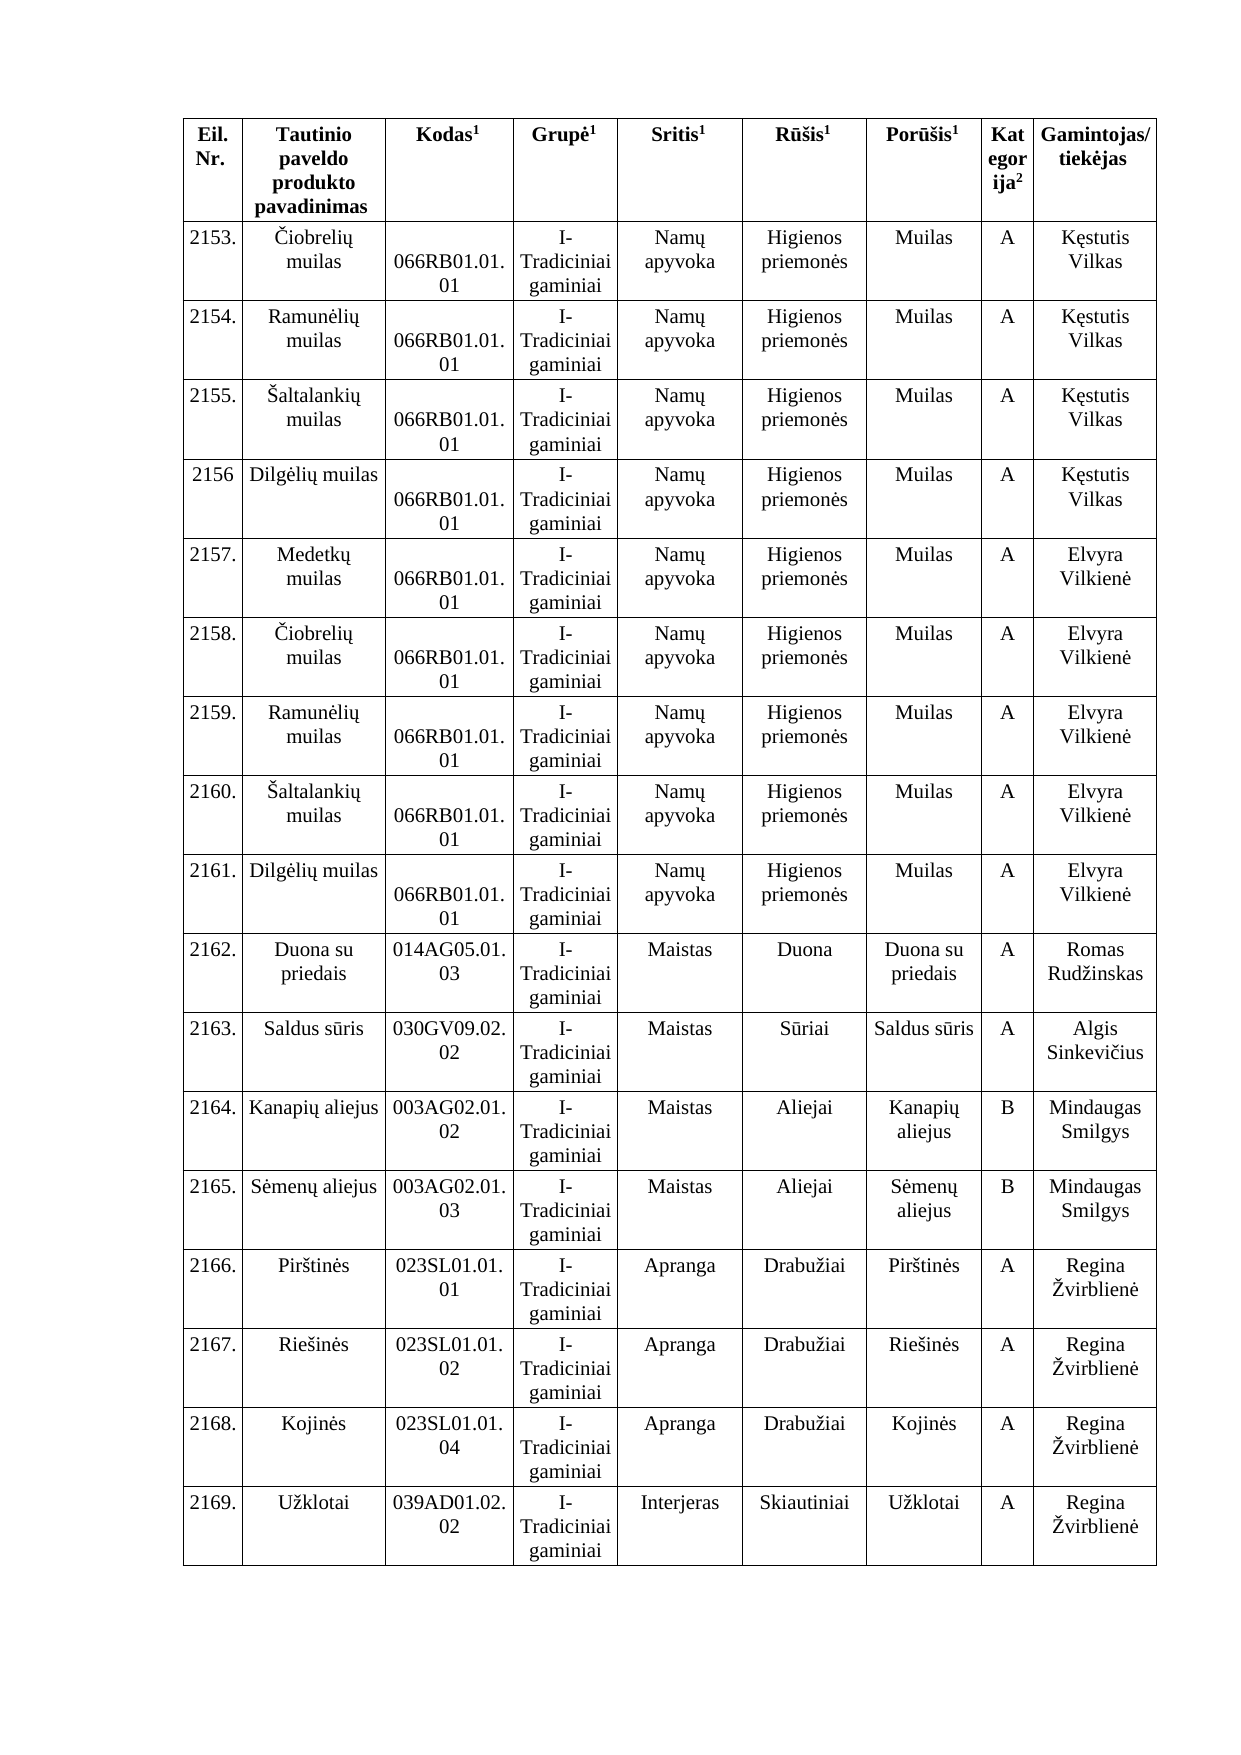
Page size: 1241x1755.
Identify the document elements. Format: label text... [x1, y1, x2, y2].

table_cell 014AG05.01.03 [386, 934, 513, 1012]
table_cell Muilas [867, 776, 981, 854]
table_cell I-Tradiciniai gaminiai [514, 855, 617, 933]
table_cell Kanapių aliejus [243, 1092, 385, 1170]
table_cell Higienos priemonės [743, 460, 866, 537]
table_cell I-Tradiciniai gaminiai [514, 1487, 617, 1565]
table_header Tautinio paveldo produkto pavadinimas [243, 119, 385, 221]
table_cell Namų apyvoka [618, 539, 742, 617]
table_cell Kojinės [867, 1408, 981, 1486]
table_cell A [982, 301, 1033, 379]
table_cell Aliejai [743, 1092, 866, 1170]
table_cell Čiobrelių muilas [243, 618, 385, 696]
table_cell Šaltalankių muilas [243, 776, 385, 854]
table_cell Namų apyvoka [618, 222, 742, 300]
table_cell 2157. [184, 539, 242, 617]
table_cell Kojinės [243, 1408, 385, 1486]
table_cell Pirštinės [867, 1250, 981, 1328]
table_cell Riešinės [243, 1329, 385, 1407]
table_cell A [982, 222, 1033, 300]
table_cell I-Tradiciniai gaminiai [514, 301, 617, 379]
table_header Eil. Nr. [184, 119, 242, 221]
table_cell Sėmenų aliejus [867, 1171, 981, 1249]
table_cell Higienos priemonės [743, 618, 866, 696]
table_cell Maistas [618, 1013, 742, 1091]
table_cell Maistas [618, 1171, 742, 1249]
table_cell Kanapių aliejus [867, 1092, 981, 1170]
table_cell Ramunėlių muilas [243, 301, 385, 379]
table_cell Apranga [618, 1329, 742, 1407]
table_cell Elvyra Vilkienė [1034, 618, 1156, 696]
table_cell Skiautiniai [743, 1487, 866, 1565]
table_cell 2165. [184, 1171, 242, 1249]
table_cell I-Tradiciniai gaminiai [514, 1171, 617, 1249]
table_cell Riešinės [867, 1329, 981, 1407]
table_cell 023SL01.01.01 [386, 1250, 513, 1328]
table_cell 2156 [184, 460, 242, 537]
table_cell Kęstutis Vilkas [1034, 222, 1156, 300]
table_cell I-Tradiciniai gaminiai [514, 1408, 617, 1486]
table_cell Čiobrelių muilas [243, 222, 385, 300]
table_cell Higienos priemonės [743, 222, 866, 300]
table_cell Namų apyvoka [618, 618, 742, 696]
table_cell Drabužiai [743, 1250, 866, 1328]
table_cell Duona [743, 934, 866, 1012]
table_cell Higienos priemonės [743, 697, 866, 775]
table_cell Namų apyvoka [618, 776, 742, 854]
table_cell A [982, 1487, 1033, 1565]
table_cell Drabužiai [743, 1408, 866, 1486]
table_cell 066RB01.01.01 [386, 618, 513, 696]
table_cell Higienos priemonės [743, 380, 866, 458]
table_cell Maistas [618, 1092, 742, 1170]
table_cell I-Tradiciniai gaminiai [514, 934, 617, 1012]
table_cell 2166. [184, 1250, 242, 1328]
table_cell Saldus sūris [243, 1013, 385, 1091]
table_cell Medetkų muilas [243, 539, 385, 617]
table_cell I-Tradiciniai gaminiai [514, 697, 617, 775]
table_cell I-Tradiciniai gaminiai [514, 1013, 617, 1091]
table_cell Algis Sinkevičius [1034, 1013, 1156, 1091]
table_cell 023SL01.01.04 [386, 1408, 513, 1486]
table_cell Muilas [867, 222, 981, 300]
table_cell Drabužiai [743, 1329, 866, 1407]
table_cell Apranga [618, 1408, 742, 1486]
table_cell A [982, 618, 1033, 696]
table_cell I-Tradiciniai gaminiai [514, 1329, 617, 1407]
table_cell Higienos priemonės [743, 855, 866, 933]
table_cell Romas Rudžinskas [1034, 934, 1156, 1012]
table_cell I-Tradiciniai gaminiai [514, 776, 617, 854]
table_cell A [982, 460, 1033, 537]
table_header Rūšis1 [743, 119, 866, 221]
table_cell I-Tradiciniai gaminiai [514, 460, 617, 537]
table_cell Regina Žvirblienė [1034, 1329, 1156, 1407]
table_cell A [982, 855, 1033, 933]
table_cell A [982, 1013, 1033, 1091]
table_cell Maistas [618, 934, 742, 1012]
table_cell Regina Žvirblienė [1034, 1250, 1156, 1328]
table_cell 2167. [184, 1329, 242, 1407]
table_cell 023SL01.01.02 [386, 1329, 513, 1407]
table_cell Duona su priedais [243, 934, 385, 1012]
table_cell I-Tradiciniai gaminiai [514, 222, 617, 300]
table_cell Saldus sūris [867, 1013, 981, 1091]
table_cell Muilas [867, 539, 981, 617]
table_cell Higienos priemonės [743, 539, 866, 617]
table_cell A [982, 776, 1033, 854]
table_cell Muilas [867, 301, 981, 379]
table_cell 066RB01.01.01 [386, 301, 513, 379]
table_cell Namų apyvoka [618, 380, 742, 458]
table_cell 2164. [184, 1092, 242, 1170]
table_cell 066RB01.01.01 [386, 697, 513, 775]
table_cell 003AG02.01.02 [386, 1092, 513, 1170]
table_cell 2163. [184, 1013, 242, 1091]
table_cell 2169. [184, 1487, 242, 1565]
table_cell A [982, 380, 1033, 458]
table_cell Dilgėlių muilas [243, 855, 385, 933]
table_cell 2159. [184, 697, 242, 775]
table_cell Mindaugas Smilgys [1034, 1171, 1156, 1249]
table_cell Elvyra Vilkienė [1034, 539, 1156, 617]
table_cell I-Tradiciniai gaminiai [514, 1250, 617, 1328]
table_cell A [982, 1408, 1033, 1486]
table_cell B [982, 1171, 1033, 1249]
table_cell Užklotai [243, 1487, 385, 1565]
table_cell 2160. [184, 776, 242, 854]
table_cell Mindaugas Smilgys [1034, 1092, 1156, 1170]
table_cell Muilas [867, 380, 981, 458]
table_cell Aliejai [743, 1171, 866, 1249]
table_cell Higienos priemonės [743, 301, 866, 379]
table_cell B [982, 1092, 1033, 1170]
table_cell Namų apyvoka [618, 855, 742, 933]
table_header Grupė1 [514, 119, 617, 221]
table_cell Muilas [867, 697, 981, 775]
table_cell Pirštinės [243, 1250, 385, 1328]
table_cell 066RB01.01.01 [386, 380, 513, 458]
table_cell Elvyra Vilkienė [1034, 697, 1156, 775]
table_cell A [982, 1329, 1033, 1407]
table_cell 066RB01.01.01 [386, 539, 513, 617]
table_cell Regina Žvirblienė [1034, 1487, 1156, 1565]
table_cell 066RB01.01.01 [386, 460, 513, 537]
table_cell 066RB01.01.01 [386, 855, 513, 933]
table_cell Kęstutis Vilkas [1034, 301, 1156, 379]
table_cell A [982, 1250, 1033, 1328]
table_cell Interjeras [618, 1487, 742, 1565]
table_cell Regina Žvirblienė [1034, 1408, 1156, 1486]
table_cell 2154. [184, 301, 242, 379]
table_cell 2168. [184, 1408, 242, 1486]
table_cell 2155. [184, 380, 242, 458]
table_cell Užklotai [867, 1487, 981, 1565]
table_cell Apranga [618, 1250, 742, 1328]
table_cell Sūriai [743, 1013, 866, 1091]
table_cell Namų apyvoka [618, 460, 742, 537]
table_cell Muilas [867, 855, 981, 933]
table_cell Kęstutis Vilkas [1034, 460, 1156, 537]
table_cell 030GV09.02.02 [386, 1013, 513, 1091]
table_cell Duona su priedais [867, 934, 981, 1012]
table_cell Dilgėlių muilas [243, 460, 385, 537]
table_header Gamintojas/ tiekėjas [1034, 119, 1156, 221]
table_cell Higienos priemonės [743, 776, 866, 854]
table_cell 003AG02.01.03 [386, 1171, 513, 1249]
table_cell Ramunėlių muilas [243, 697, 385, 775]
table_cell A [982, 697, 1033, 775]
table_cell I-Tradiciniai gaminiai [514, 539, 617, 617]
table_cell Kęstutis Vilkas [1034, 380, 1156, 458]
table_cell 066RB01.01.01 [386, 222, 513, 300]
table_header Porūšis1 [867, 119, 981, 221]
table_header Kategorija2 [982, 119, 1033, 221]
table_header Kodas1 [386, 119, 513, 221]
table_cell Elvyra Vilkienė [1034, 855, 1156, 933]
table_cell Elvyra Vilkienė [1034, 776, 1156, 854]
table_cell I-Tradiciniai gaminiai [514, 1092, 617, 1170]
table_cell Namų apyvoka [618, 301, 742, 379]
table_cell 2161. [184, 855, 242, 933]
table_cell 2162. [184, 934, 242, 1012]
table_cell 2158. [184, 618, 242, 696]
table_cell 039AD01.02.02 [386, 1487, 513, 1565]
table_cell Namų apyvoka [618, 697, 742, 775]
table_cell Muilas [867, 618, 981, 696]
table_cell I-Tradiciniai gaminiai [514, 618, 617, 696]
table_cell I-Tradiciniai gaminiai [514, 380, 617, 458]
table_header Sritis1 [618, 119, 742, 221]
table_cell A [982, 539, 1033, 617]
table_cell 2153. [184, 222, 242, 300]
table_cell Muilas [867, 460, 981, 537]
table_cell A [982, 934, 1033, 1012]
table_cell Sėmenų aliejus [243, 1171, 385, 1249]
table_cell Šaltalankių muilas [243, 380, 385, 458]
table_cell 066RB01.01.01 [386, 776, 513, 854]
